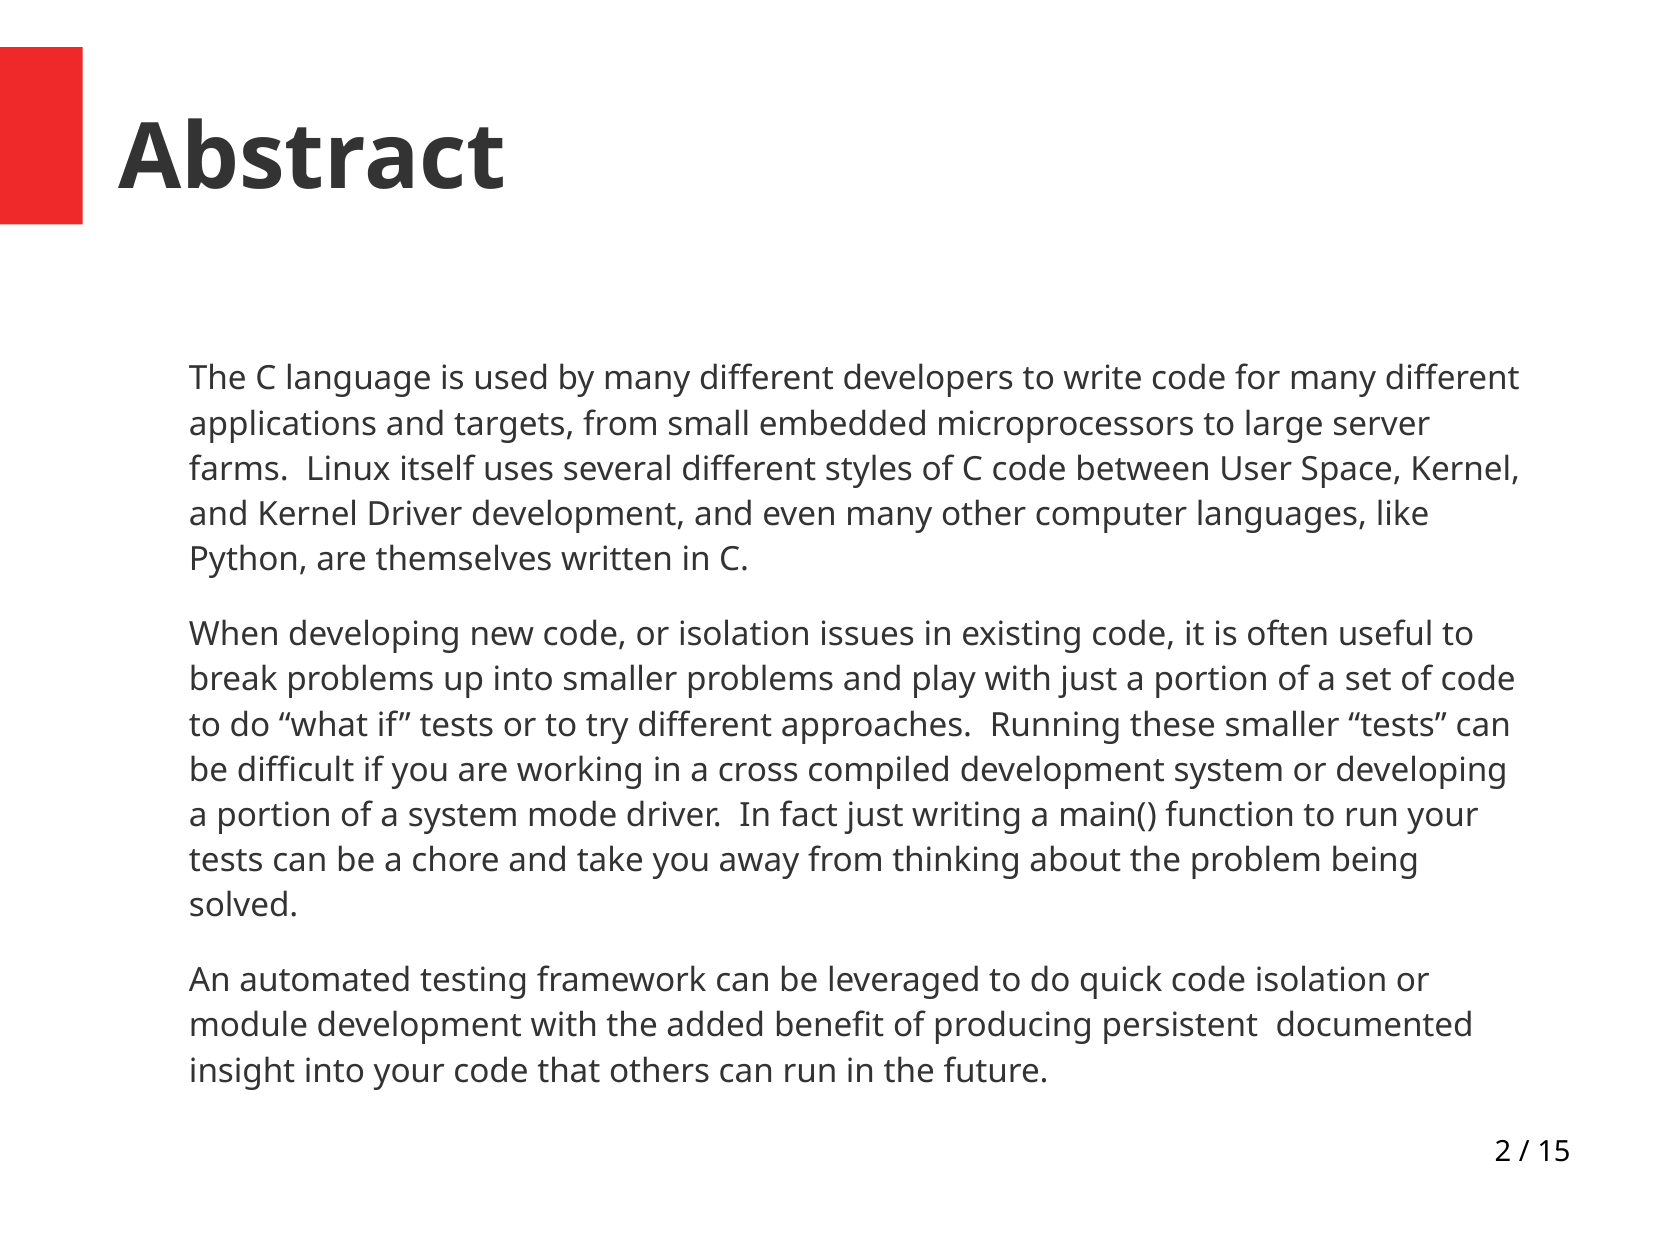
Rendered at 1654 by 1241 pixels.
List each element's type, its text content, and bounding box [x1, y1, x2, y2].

title Abstract [118, 49, 1571, 257]
list The C language is used by many different developers to write code for many different applications and targets, from small embedded microprocessors to large server farms. Linux itself uses several different styles of C code between User Space, Kernel, and Kernel Driver development, and even many other computer languages, like Python, are themselves written in C. When developing new code, or isolation issues in existing code, it is often useful to break problems up into smaller problems and play with just a portion of a set of code to do “what if” tests or to try different approaches. Running these smaller “tests” can be difficult if you are working in a cross compiled development system or developing a portion of a system mode driver. In fact just writing a main() function to run your tests can be a chore and take you away from thinking about the problem being solved. An automated testing framework can be leveraged to do quick code isolation or module development with the added benefit of producing persistent documented insight into your code that others can run in the future. [118, 354, 1536, 1074]
